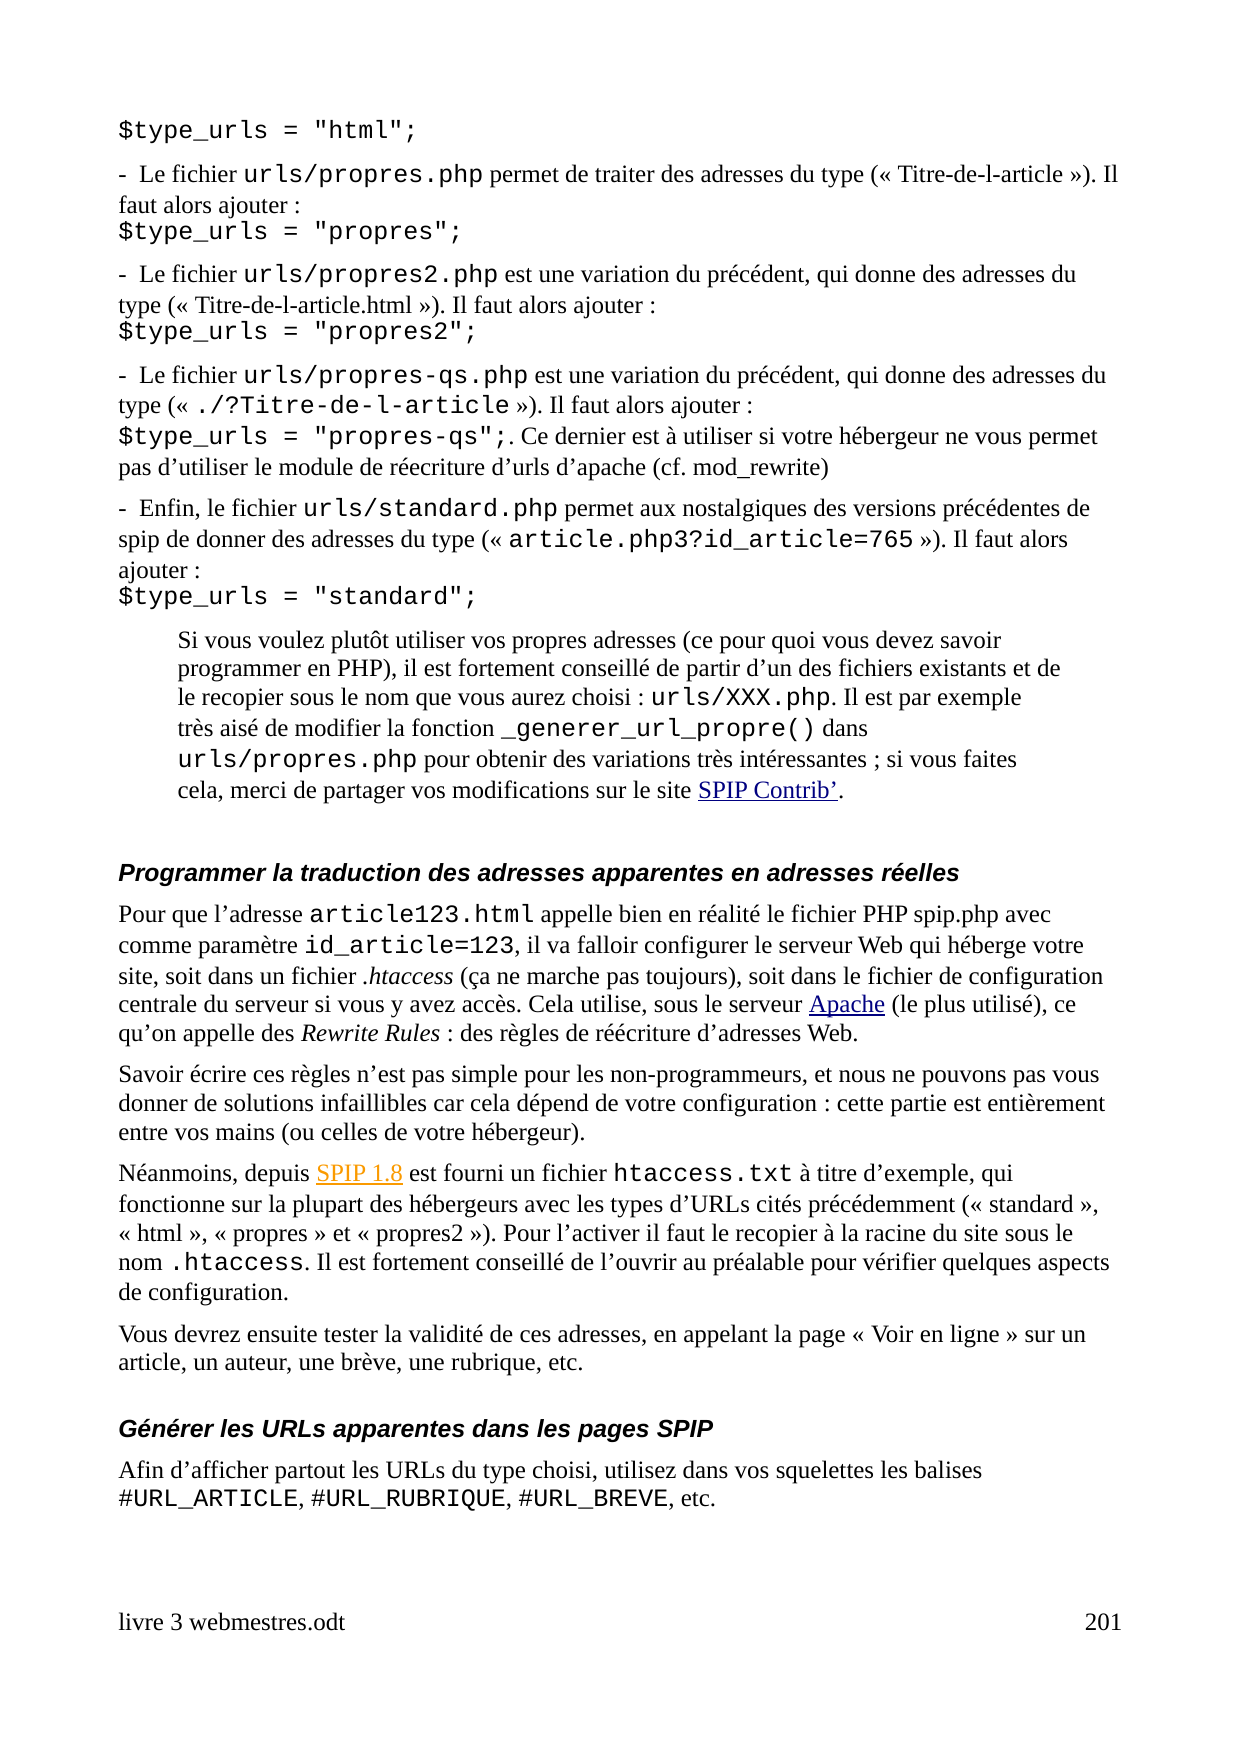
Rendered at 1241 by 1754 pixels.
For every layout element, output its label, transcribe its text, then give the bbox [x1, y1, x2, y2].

text Néanmoins, depuis SPIP 1.8 est fourni un fichier htaccess.txt à titre d’exemple, qui fonctionne sur la plupart des hébergeurs avec les types d’URLs cités précédemment (« standard », « html », « propres » et « propres2 »). Pour l’activer il faut le recopier à la racine du site sous le nom .htaccess. Il est fortement conseillé de l’ouvrir au préalable pour vérifier quelques aspects de configuration. [118, 1158, 1122, 1306]
subtitle Générer les URLs apparentes dans les pages SPIP [118, 1414, 1122, 1442]
text Si vous voulez plutôt utiliser vos propres adresses (ce pour quoi vous devez savoir programmer en PHP), il est fortement conseillé de partir d’un des fichiers existants et de le recopier sous le nom que vous aurez choisi : urls/XXX.php. Il est par exemple très aisé de modifier la fonction _generer_url_propre() dans urls/propres.php pour obtenir des variations très intéressantes ; si vous faites cela, merci de partager vos modifications sur le site SPIP Contrib’. [177, 625, 1063, 803]
text $type_urls = "html"; [118, 118, 1122, 146]
text - Enfin, le fichier urls/standard.php permet aux nostalgiques des versions précédentes de spip de donner des adresses du type (« article.php3?id_article=765 »). Il faut alors ajouter : $type_urls = "standard"; [118, 493, 1122, 612]
text - Le fichier urls/propres2.php est une variation du précédent, qui donne des adresses du type (« Titre-de-l-article.html »). Il faut alors ajouter : $type_urls = "propres2"; [118, 259, 1122, 347]
text - Le fichier urls/propres-qs.php est une variation du précédent, qui donne des adresses du type (« ./?Titre-de-l-article »). Il faut alors ajouter : $type_urls = "propres-qs";. Ce dernier est à utiliser si votre hébergeur ne vous permet pas d’utiliser le module de réecriture d’urls d’apache (cf. mod_rewrite) [118, 360, 1122, 481]
text - Le fichier urls/propres.php permet de traiter des adresses du type (« Titre-de-l-article »). Il faut alors ajouter : $type_urls = "propres"; [118, 159, 1122, 247]
text Vous devrez ensuite tester la validité de ces adresses, en appelant la page « Voir en ligne » sur un article, un auteur, une brève, une rubrique, etc. [118, 1319, 1122, 1376]
subtitle Programmer la traduction des adresses apparentes en adresses réelles [118, 858, 1122, 887]
text Savoir écrire ces règles n’est pas simple pour les non-programmeurs, et nous ne pouvons pas vous donner de solutions infaillibles car cela dépend de votre configuration : cette partie est entièrement entre vos mains (ou celles de votre hébergeur). [118, 1059, 1122, 1146]
text Pour que l’adresse article123.html appelle bien en réalité le fichier PHP spip.php avec comme paramètre id_article=123, il va falloir configurer le serveur Web qui héberge votre site, soit dans un fichier .htaccess (ça ne marche pas toujours), soit dans le fichier de configuration centrale du serveur si vous y avez accès. Cela utilise, sous le serveur Apache (le plus utilisé), ce qu’on appelle des Rewrite Rules : des règles de réécriture d’adresses Web. [118, 899, 1122, 1047]
text Afin d’afficher partout les URLs du type choisi, utilisez dans vos squelettes les balises #URL_ARTICLE, #URL_RUBRIQUE, #URL_BREVE, etc. [118, 1455, 1122, 1514]
